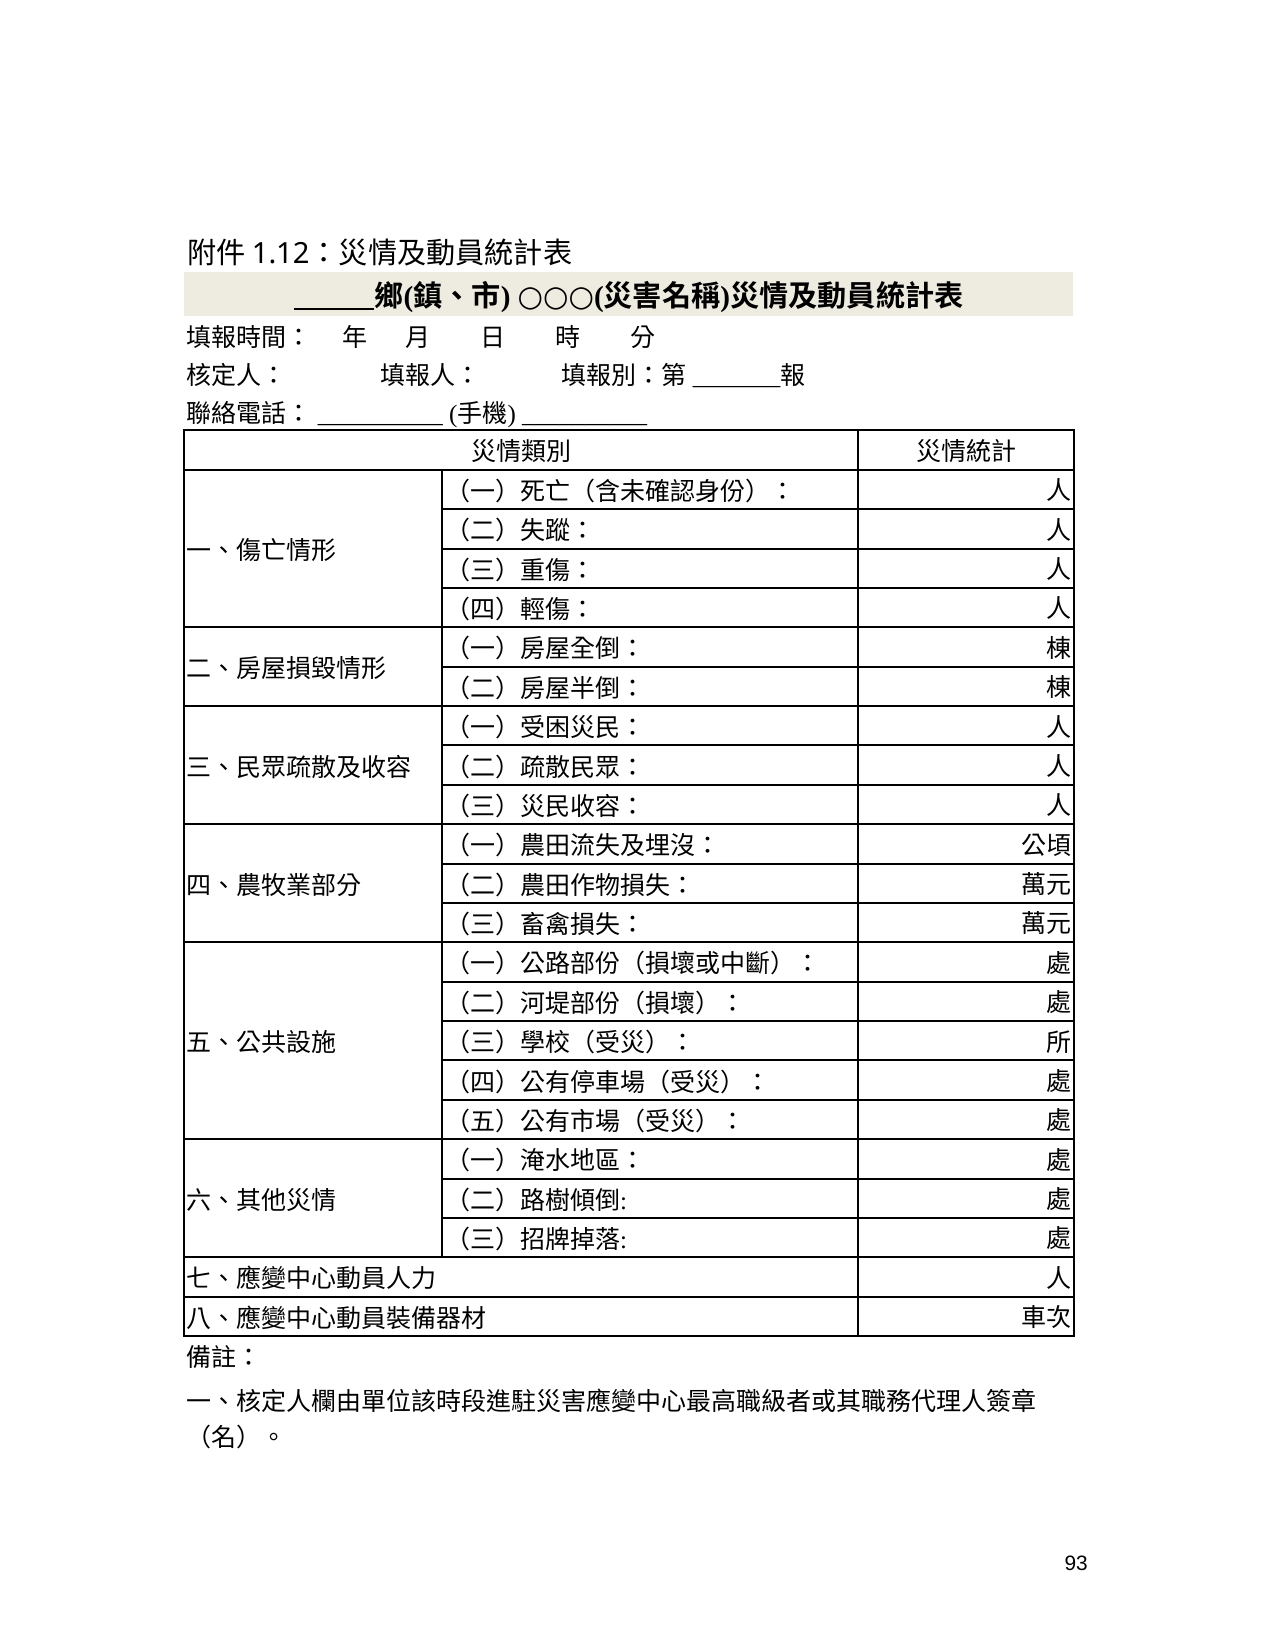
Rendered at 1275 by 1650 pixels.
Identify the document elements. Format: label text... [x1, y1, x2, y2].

table_cell 人 [859, 786, 1073, 823]
table_cell （一）受困災民： [443, 707, 857, 744]
table_cell 人 [859, 550, 1073, 587]
table_cell （三）學校（受災）： [443, 1022, 857, 1059]
table_cell 災情統計 [859, 431, 1073, 469]
table_cell 六、其他災情 [185, 1140, 441, 1256]
table_cell （二）失蹤： [443, 510, 857, 547]
table_cell （二）河堤部份（損壞）： [443, 983, 857, 1020]
table_cell （三）災民收容： [443, 786, 857, 823]
table_cell 處 [859, 1061, 1073, 1099]
table_cell 聯絡電話： __________ (手機) __________ [184, 392, 1073, 429]
table_cell 人 [859, 707, 1073, 744]
table_cell （二）農田作物損失： [443, 865, 857, 902]
table_cell （五）公有市場（受災）： [443, 1101, 857, 1138]
table_cell 核定人： 填報人： 填報別：第 _______報 [184, 354, 1073, 392]
table_cell 二、房屋損毀情形 [185, 628, 441, 705]
table_cell 一、傷亡情形 [185, 471, 441, 626]
table_cell 公頃 [859, 825, 1073, 862]
table_cell 填報時間： 年 月 日 時 分 [184, 316, 1073, 354]
table_cell 一、核定人欄由單位該時段進駐災害應變中心最高職級者或其職務代理人簽章（名）。 [184, 1373, 1073, 1462]
table_cell （四）輕傷： [443, 589, 857, 626]
table_cell 萬元 [859, 904, 1073, 941]
table_cell 萬元 [859, 865, 1073, 902]
table_cell 車次 [859, 1298, 1073, 1335]
table_cell 棟 [859, 668, 1073, 705]
table_cell 七、應變中心動員人力 [185, 1258, 857, 1296]
table_cell （一）淹水地區： [443, 1140, 857, 1177]
table_cell 處 [859, 1140, 1073, 1177]
table_cell 處 [859, 943, 1073, 981]
table_cell （一）死亡（含未確認身份）： [443, 471, 857, 508]
table_header 鄉(鎮、市) ○○○(災害名稱)災情及動員統計表 [184, 272, 1073, 316]
table_cell 處 [859, 1180, 1073, 1217]
table_cell （二）路樹傾倒: [443, 1180, 857, 1217]
table_cell （二）疏散民眾： [443, 746, 857, 784]
table_cell （一）農田流失及埋沒： [443, 825, 857, 862]
table_cell 處 [859, 1101, 1073, 1138]
table_cell 三、民眾疏散及收容 [185, 707, 441, 823]
table_cell 人 [859, 471, 1073, 508]
table_cell 人 [859, 589, 1073, 626]
text 附件1.12：災情及動員統計表 [187, 229, 1087, 272]
table_cell 所 [859, 1022, 1073, 1059]
table_cell 處 [859, 1219, 1073, 1256]
table_cell （二）房屋半倒： [443, 668, 857, 705]
table_cell 棟 [859, 628, 1073, 666]
table_cell 五、公共設施 [185, 943, 441, 1138]
table_cell 八、應變中心動員裝備器材 [185, 1298, 857, 1335]
table_cell （一）房屋全倒： [443, 628, 857, 666]
table_cell （三）重傷： [443, 550, 857, 587]
table_cell 人 [859, 510, 1073, 547]
table_cell 四、農牧業部分 [185, 825, 441, 941]
table_cell （四）公有停車場（受災）： [443, 1061, 857, 1099]
table_cell （三）畜禽損失： [443, 904, 857, 941]
table_cell 災情類別 [185, 431, 857, 469]
table_cell （三）招牌掉落: [443, 1219, 857, 1256]
table_cell 備註： [184, 1337, 1073, 1373]
table_cell 人 [859, 746, 1073, 784]
table_cell 人 [859, 1258, 1073, 1296]
table_cell 處 [859, 983, 1073, 1020]
table_cell （一）公路部份（損壞或中斷）： [443, 943, 857, 981]
